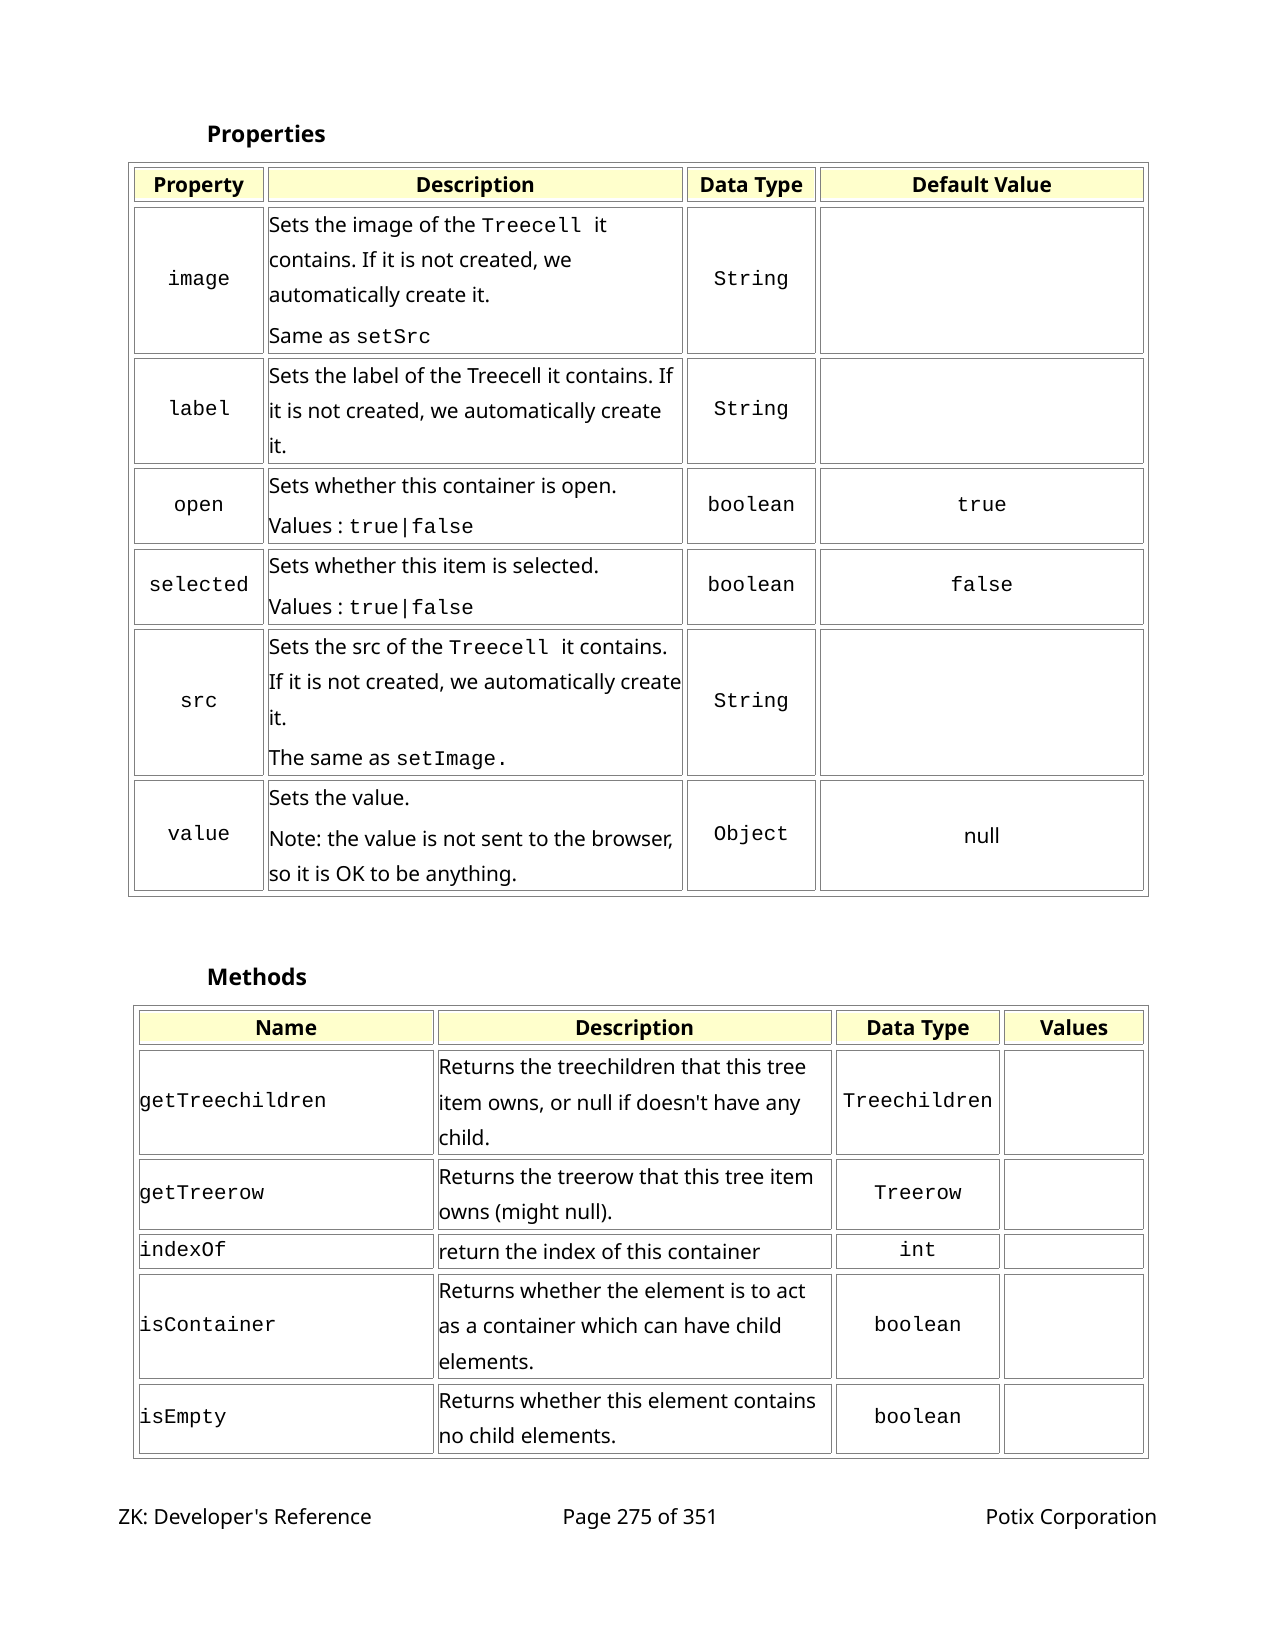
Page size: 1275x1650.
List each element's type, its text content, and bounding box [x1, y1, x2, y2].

table_cell [1002, 1229, 1146, 1268]
table_cell return the index of this container [435, 1229, 833, 1268]
table_cell Returns whether the element is to act as a container which can have child elements. [435, 1268, 833, 1378]
table_cell [1002, 1154, 1146, 1229]
table_cell [1005, 1051, 1143, 1154]
table_cell label [131, 353, 266, 462]
subtitle Methods [207, 961, 1157, 992]
table_cell [821, 208, 1143, 353]
table_cell [818, 201, 1146, 353]
table_cell Sets the src of the Treecell it contains. If it is not created, we automatically create it. The same as setImage. [266, 624, 685, 775]
table_cell getTreerow [136, 1154, 435, 1229]
table_cell true [818, 463, 1146, 543]
table_header Default Value [818, 163, 1146, 201]
table_cell [821, 359, 1143, 462]
table_cell boolean [685, 543, 817, 623]
table_cell value [131, 775, 266, 890]
table_cell image [131, 201, 266, 353]
table_cell isContainer [136, 1268, 435, 1378]
table_cell int [834, 1229, 1002, 1268]
table_cell Returns the treechildren that this tree item owns, or null if doesn't have any child. [435, 1044, 833, 1154]
table_cell String [685, 353, 817, 462]
table_header Description [266, 163, 685, 201]
table_header Name [136, 1006, 435, 1044]
table_cell isEmpty [136, 1378, 435, 1453]
table_cell getTreechildren [136, 1044, 435, 1154]
table_cell null [818, 775, 1146, 890]
table_cell [1002, 1378, 1146, 1453]
table_cell [1002, 1268, 1146, 1378]
table_cell src [131, 624, 266, 775]
table_cell [1005, 1160, 1143, 1229]
table_cell Sets whether this container is open. Values : true|false [266, 463, 685, 543]
table_cell [821, 630, 1143, 775]
table_cell boolean [834, 1268, 1002, 1378]
table_cell Sets the value. Note: the value is not sent to the browser, so it is OK to be anything. [266, 775, 685, 890]
table_header Data Type [834, 1006, 1002, 1044]
table_cell [1005, 1275, 1143, 1378]
table_cell boolean [685, 463, 817, 543]
table_cell Sets the image of the Treecell it contains. If it is not created, we automatically create it. Same as setSrc [266, 201, 685, 353]
table_cell [1005, 1385, 1143, 1453]
table_header Values [1002, 1006, 1146, 1044]
table_header Data Type [685, 163, 817, 201]
table_cell Sets whether this item is selected. Values : true|false [266, 543, 685, 623]
table_cell Object [685, 775, 817, 890]
table_cell Treerow [834, 1154, 1002, 1229]
table_cell indexOf [136, 1229, 435, 1268]
table_header Description [435, 1006, 833, 1044]
table_cell open [131, 463, 266, 543]
table_cell selected [131, 543, 266, 623]
table_header Property [131, 163, 266, 201]
table_cell Returns whether this element contains no child elements. [435, 1378, 833, 1453]
table_cell [1002, 1044, 1146, 1154]
table_cell Returns the treerow that this tree item owns (might null). [435, 1154, 833, 1229]
table_cell boolean [834, 1378, 1002, 1453]
table_cell [818, 624, 1146, 775]
subtitle Properties [207, 118, 1157, 149]
table_cell [818, 353, 1146, 462]
table_cell Treechildren [834, 1044, 1002, 1154]
table_cell String [685, 624, 817, 775]
table_cell [1005, 1235, 1143, 1268]
table_cell Sets the label of the Treecell it contains. If it is not created, we automatically create it. [266, 353, 685, 462]
table_cell String [685, 201, 817, 353]
table_cell false [818, 543, 1146, 623]
